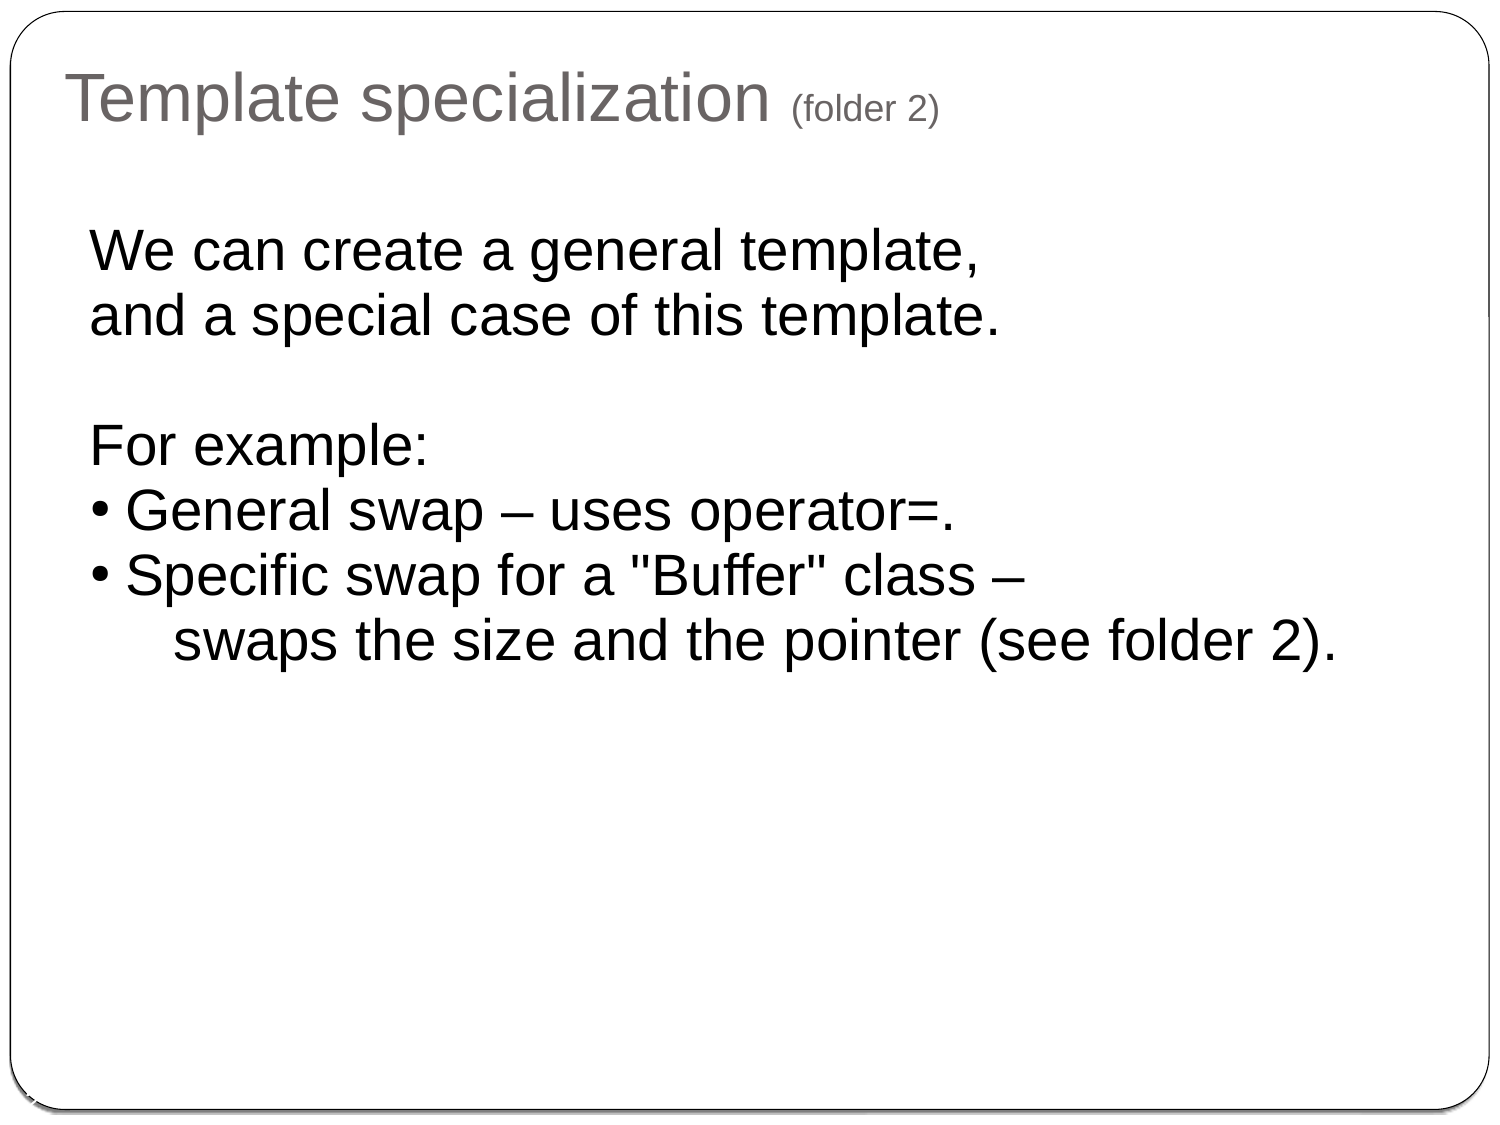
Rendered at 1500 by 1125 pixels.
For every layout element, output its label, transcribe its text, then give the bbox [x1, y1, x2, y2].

slide_number 12 [0, 1074, 50, 1125]
title Template specialization (folder 2) [50, 45, 1450, 150]
text_box We can create a general template, and a special case of this template. For example: General swap – uses operator=. Specific swap for a "Buffer" class – swaps the size and the pointer (see folder 2). [75, 210, 1471, 680]
